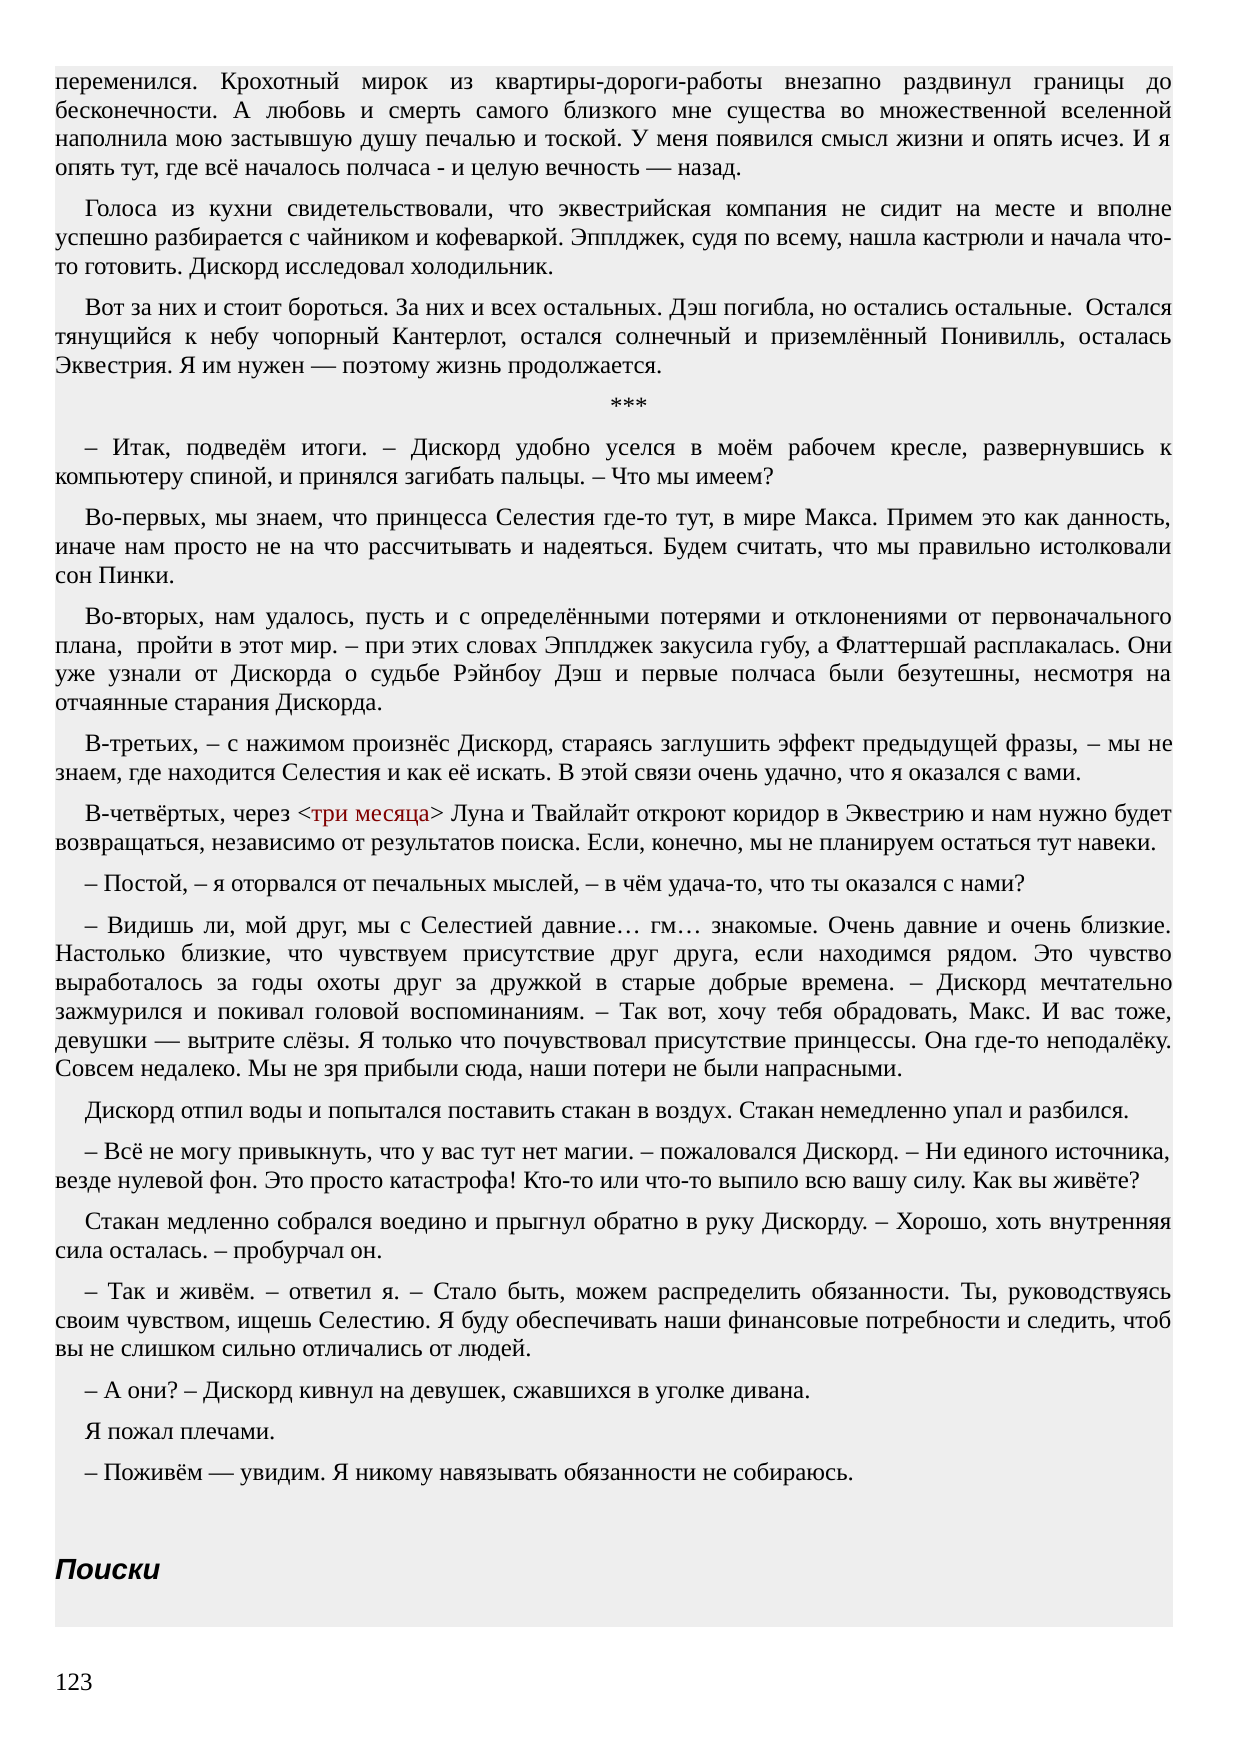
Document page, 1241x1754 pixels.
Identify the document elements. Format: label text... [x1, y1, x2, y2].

text – А они? – Дискорд кивнул на девушек, сжавшихся в уголке дивана. [55, 1375, 1173, 1403]
text – Видишь ли, мой друг, мы с Селестией давние… гм… знакомые. Очень давние и очень близкие. Настолько близкие, что чувствуем присутствие друг друга, если находимся рядом. Это чувство выработалось за годы охоты друг за дружкой в старые добрые времена. – Дискорд мечтательно зажмурился и покивал головой воспоминаниям. – Так вот, хочу тебя обрадовать, Макс. И вас тоже, девушки — вытрите слёзы. Я только что почувствовал присутствие принцессы. Она где-то неподалёку. Совсем недалеко. Мы не зря прибыли сюда, наши потери не были напрасными. [55, 910, 1173, 1082]
text – Постой, – я оторвался от печальных мыслей, – в чём удача-то, что ты оказался с нами? [55, 868, 1173, 897]
subtitle Поиски [55, 1552, 1173, 1586]
text – Итак, подведём итоги. – Дискорд удобно уселся в моём рабочем кресле, развернувшись к компьютеру спиной, и принялся загибать пальцы. – Что мы имеем? [55, 432, 1173, 490]
text В-третьих, – с нажимом произнёс Дискорд, стараясь заглушить эффект предыдущей фразы, – мы не знаем, где находится Селестия и как её искать. В этой связи очень удачно, что я оказался с вами. [55, 728, 1173, 786]
text В-четвёртых, через <три месяца> Луна и Твайлайт откроют коридор в Эквестрию и нам нужно будет возвращаться, независимо от результатов поиска. Если, конечно, мы не планируем остаться тут навеки. [55, 798, 1173, 856]
text Голоса из кухни свидетельствовали, что эквестрийская компания не сидит на месте и вполне успешно разбирается с чайником и кофеваркой. Эпплджек, судя по всему, нашла кастрюли и начала что-то готовить. Дискорд исследовал холодильник. [55, 193, 1173, 280]
text – Так и живём. – ответил я. – Стало быть, можем распределить обязанности. Ты, руководствуясь своим чувством, ищешь Селестию. Я буду обеспечивать наши финансовые потребности и следить, чтоб вы не слишком сильно отличались от людей. [55, 1276, 1173, 1362]
text переменился. Крохотный мирок из квартиры-дороги-работы внезапно раздвинул границы до бесконечности. А любовь и смерть самого близкого мне существа во множественной вселенной наполнила мою застывшую душу печалью и тоской. У меня появился смысл жизни и опять исчез. И я опять тут, где всё началось полчаса - и целую вечность — назад. [55, 66, 1173, 181]
text Я пожал плечами. [55, 1416, 1173, 1445]
text – Всё не могу привыкнуть, что у вас тут нет магии. – пожаловался Дискорд. – Ни единого источника, везде нулевой фон. Это просто катастрофа! Кто-то или что-то выпило всю вашу силу. Как вы живёте? [55, 1136, 1173, 1193]
text – Поживём — увидим. Я никому навязывать обязанности не собираюсь. [55, 1457, 1173, 1486]
text Во-вторых, нам удалось, пусть и с определёнными потерями и отклонениями от первоначального плана, пройти в этот мир. – при этих словах Эпплджек закусила губу, а Флаттершай расплакалась. Они уже узнали от Дискорда о судьбе Рэйнбоу Дэш и первые полчаса были безутешны, несмотря на отчаянные старания Дискорда. [55, 601, 1173, 716]
text Во-первых, мы знаем, что принцесса Селестия где-то тут, в мире Макса. Примем это как данность, иначе нам просто не на что рассчитывать и надеяться. Будем считать, что мы правильно истолковали сон Пинки. [55, 502, 1173, 588]
text Дискорд отпил воды и попытался поставить стакан в воздух. Стакан немедленно упал и разбился. [55, 1095, 1173, 1123]
text *** [55, 391, 1173, 420]
text Стакан медленно собрался воедино и прыгнул обратно в руку Дискорду. – Хорошо, хоть внутренняя сила осталась. – пробурчал он. [55, 1206, 1173, 1263]
text Вот за них и стоит бороться. За них и всех остальных. Дэш погибла, но остались остальные. Остался тянущийся к небу чопорный Кантерлот, остался солнечный и приземлённый Понивилль, осталась Эквестрия. Я им нужен — поэтому жизнь продолжается. [55, 292, 1173, 378]
